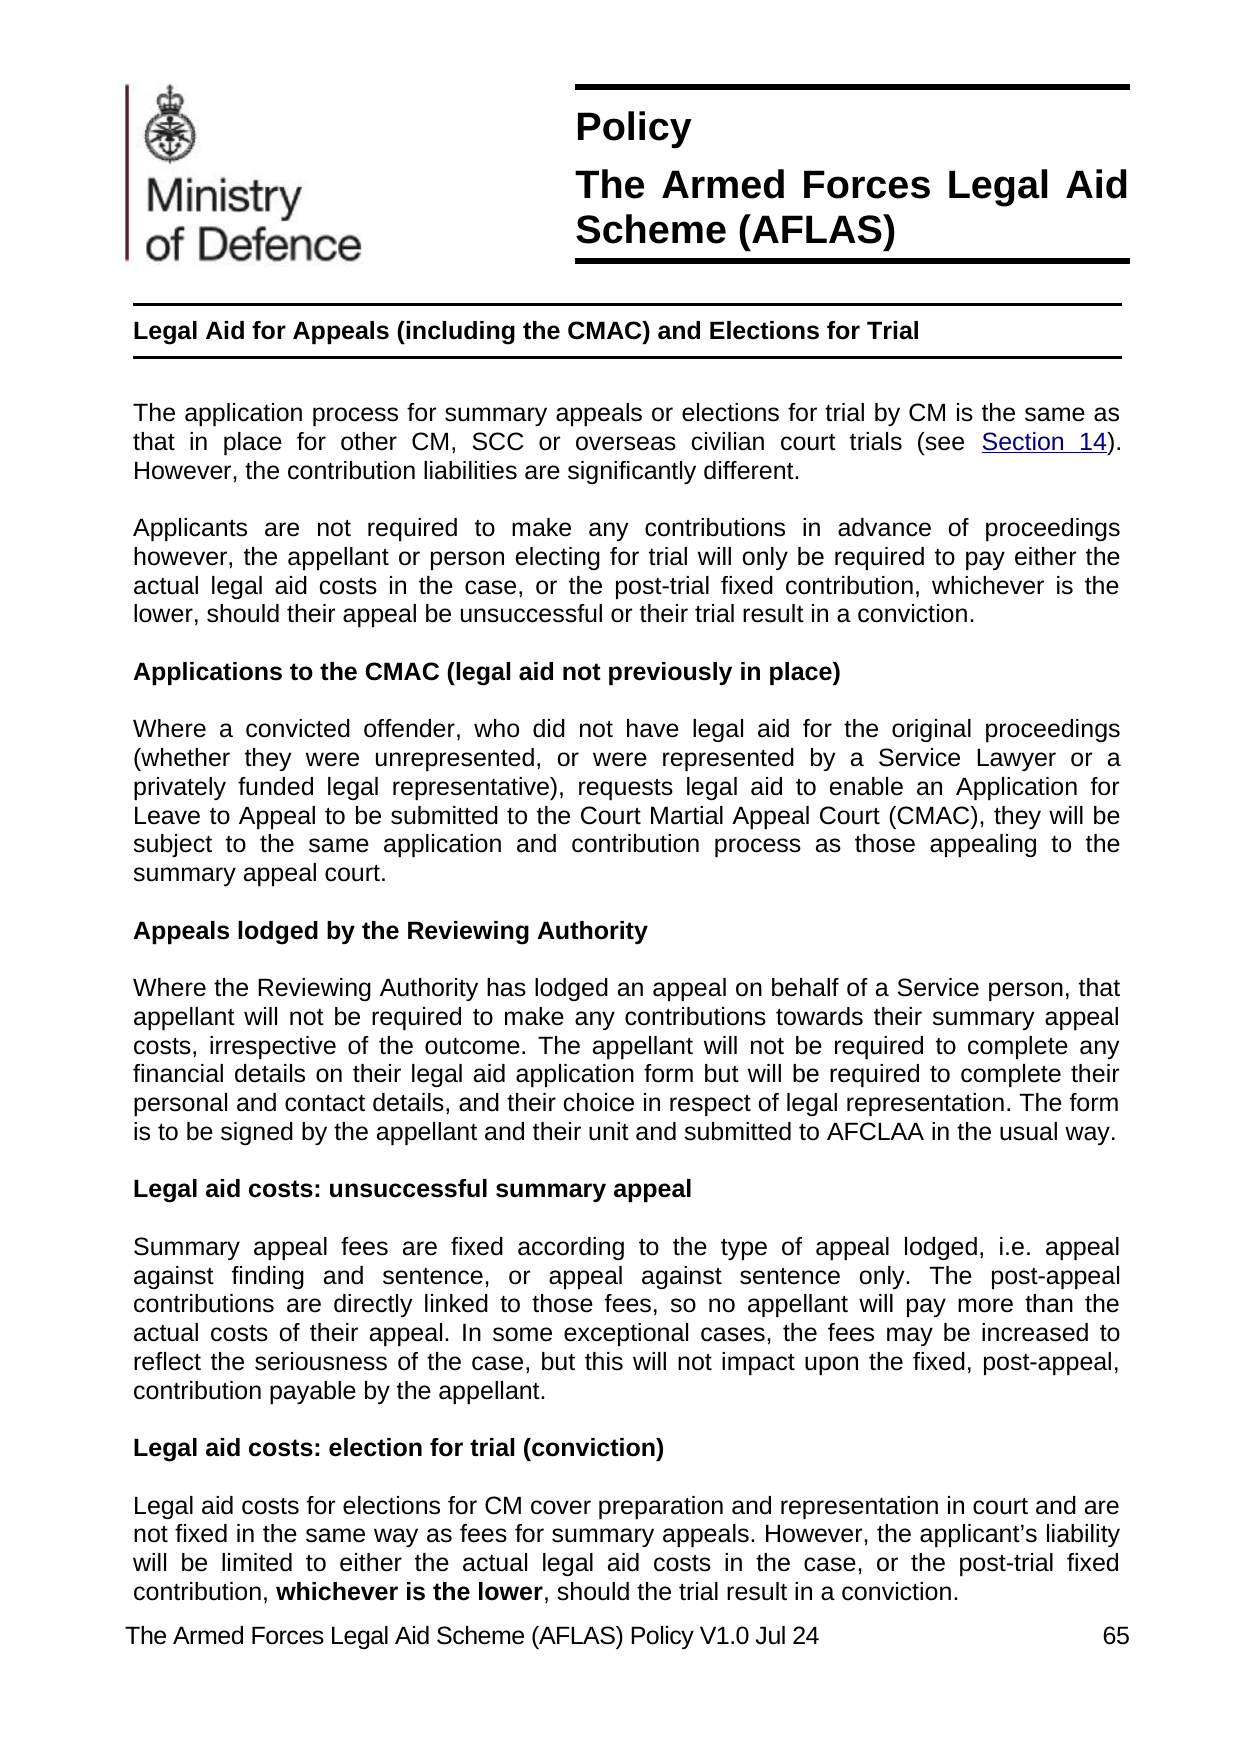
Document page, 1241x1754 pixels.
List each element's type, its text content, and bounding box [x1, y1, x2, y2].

text Applicants are not required to make any contributions in advance of proceedings however, the appellant or person electing for trial will only be required to pay either the actual legal aid costs in the case, or the post-trial fixed contribution, whichever is the lower, should their appeal be unsuccessful or their trial result in a conviction. [133, 513, 1122, 628]
subtitle Appeals lodged by the Reviewing Authority [133, 916, 1122, 944]
subtitle Legal aid costs: unsuccessful summary appeal [133, 1174, 1122, 1203]
subtitle Legal aid costs: election for trial (conviction) [133, 1433, 1122, 1462]
text Summary appeal fees are fixed according to the type of appeal lodged, i.e. appeal against finding and sentence, or appeal against sentence only. The post-appeal contributions are directly linked to those fees, so no appellant will pay more than the actual costs of their appeal. In some exceptional cases, the fees may be increased to reflect the seriousness of the case, but this will not impact upon the fixed, post-appeal, contribution payable by the appellant. [133, 1232, 1122, 1404]
text The application process for summary appeals or elections for trial by CM is the same as that in place for other CM, SCC or overseas civilian court trials (see Section 14). However, the contribution liabilities are significantly different. [133, 398, 1122, 484]
text Legal aid costs for elections for CM cover preparation and representation in court and are not fixed in the same way as fees for summary appeals. However, the applicant’s liability will be limited to either the actual legal aid costs in the case, or the post-trial fixed contribution, whichever is the lower, should the trial result in a conviction. [133, 1491, 1122, 1606]
subtitle Legal Aid for Appeals (including the CMAC) and Elections for Trial [133, 306, 1122, 356]
subtitle Applications to the CMAC (legal aid not previously in place) [133, 657, 1122, 686]
text Where a convicted offender, who did not have legal aid for the original proceedings (whether they were unrepresented, or were represented by a Service Lawyer or a privately funded legal representative), requests legal aid to enable an Application for Leave to Appeal to be submitted to the Court Martial Appeal Court (CMAC), they will be subject to the same application and contribution process as those appealing to the summary appeal court. [133, 714, 1122, 887]
text Where the Reviewing Authority has lodged an appeal on behalf of a Service person, that appellant will not be required to make any contributions towards their summary appeal costs, irrespective of the outcome. The appellant will not be required to complete any financial details on their legal aid application form but will be required to complete their personal and contact details, and their choice in respect of legal representation. The form is to be signed by the appellant and their unit and submitted to AFCLAA in the usual way. [133, 973, 1122, 1146]
